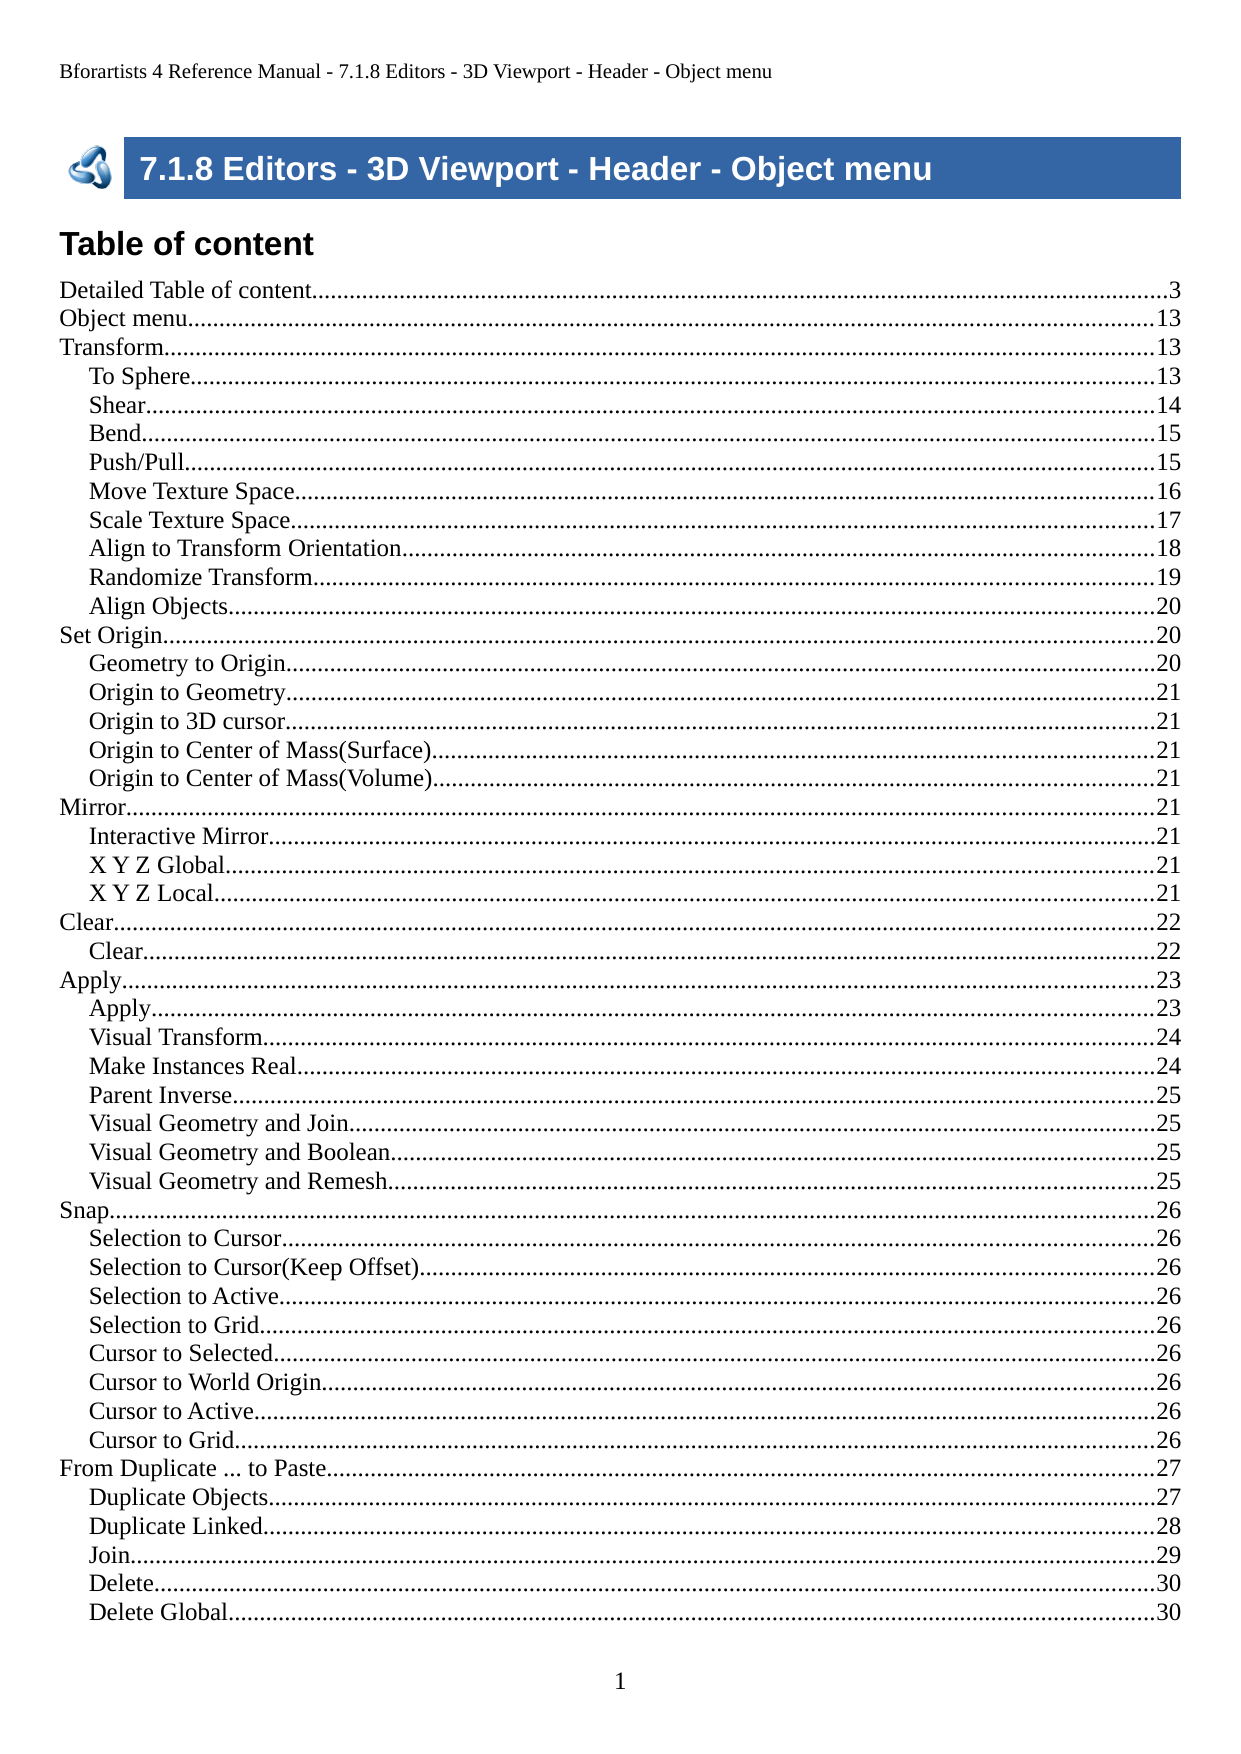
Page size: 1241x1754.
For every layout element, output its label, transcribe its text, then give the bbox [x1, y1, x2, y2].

text Detailed Table of content 3 [59, 275, 1181, 303]
text Set Origin 20 [59, 620, 1181, 648]
text Object menu 13 [59, 303, 1181, 332]
text Selection to Cursor(Keep Offset) 26 [88, 1252, 1181, 1281]
text Visual Geometry and Remesh 25 [88, 1166, 1181, 1195]
table_header 7.1.8 Editors - 3D Viewport - Header - Object menu [124, 137, 1181, 199]
text Origin to 3D cursor 21 [88, 706, 1181, 735]
text Make Instances Real 24 [88, 1051, 1181, 1080]
text To Sphere 13 [88, 361, 1181, 390]
text Geometry to Origin 20 [88, 648, 1181, 677]
text Duplicate Objects 27 [88, 1482, 1181, 1511]
text Clear 22 [59, 907, 1181, 936]
text Selection to Active 26 [88, 1281, 1181, 1310]
text Duplicate Linked 28 [88, 1511, 1181, 1540]
text Visual Geometry and Boolean 25 [88, 1137, 1181, 1166]
text Cursor to Active 26 [88, 1396, 1181, 1425]
text Origin to Center of Mass(Surface) 21 [88, 735, 1181, 763]
text Selection to Cursor 26 [88, 1223, 1181, 1252]
text X Y Z Global 21 [88, 850, 1181, 878]
text Snap 26 [59, 1195, 1181, 1223]
text Join 29 [88, 1540, 1181, 1568]
text Bend 15 [88, 418, 1181, 447]
text Origin to Geometry 21 [88, 677, 1181, 706]
text Mirror 21 [59, 792, 1181, 821]
text From Duplicate ... to Paste 27 [59, 1453, 1181, 1482]
text Cursor to World Origin 26 [88, 1367, 1181, 1396]
text Transform 13 [59, 332, 1181, 361]
text Randomize Transform 19 [88, 562, 1181, 591]
text Cursor to Selected 26 [88, 1338, 1181, 1367]
text Apply 23 [59, 965, 1181, 993]
text Visual Transform 24 [88, 1022, 1181, 1051]
text Align to Transform Orientation 18 [88, 533, 1181, 562]
text Push/Pull 15 [88, 447, 1181, 476]
text Parent Inverse 25 [88, 1080, 1181, 1108]
text Clear 22 [88, 936, 1181, 965]
text X Y Z Local 21 [88, 878, 1181, 907]
text Cursor to Grid 26 [88, 1425, 1181, 1453]
subtitle Table of content [59, 224, 1181, 262]
text Shear 14 [88, 390, 1181, 418]
text Apply 23 [88, 993, 1181, 1022]
text Scale Texture Space 17 [88, 505, 1181, 533]
picture [65, 142, 114, 192]
text Visual Geometry and Join 25 [88, 1108, 1181, 1137]
text Delete Global 30 [88, 1597, 1181, 1626]
text Move Texture Space 16 [88, 476, 1181, 505]
text Origin to Center of Mass(Volume) 21 [88, 763, 1181, 792]
text Delete 30 [88, 1568, 1181, 1597]
text Selection to Grid 26 [88, 1310, 1181, 1338]
table_header [59, 137, 124, 199]
text Interactive Mirror 21 [88, 821, 1181, 850]
text Align Objects 20 [88, 591, 1181, 620]
